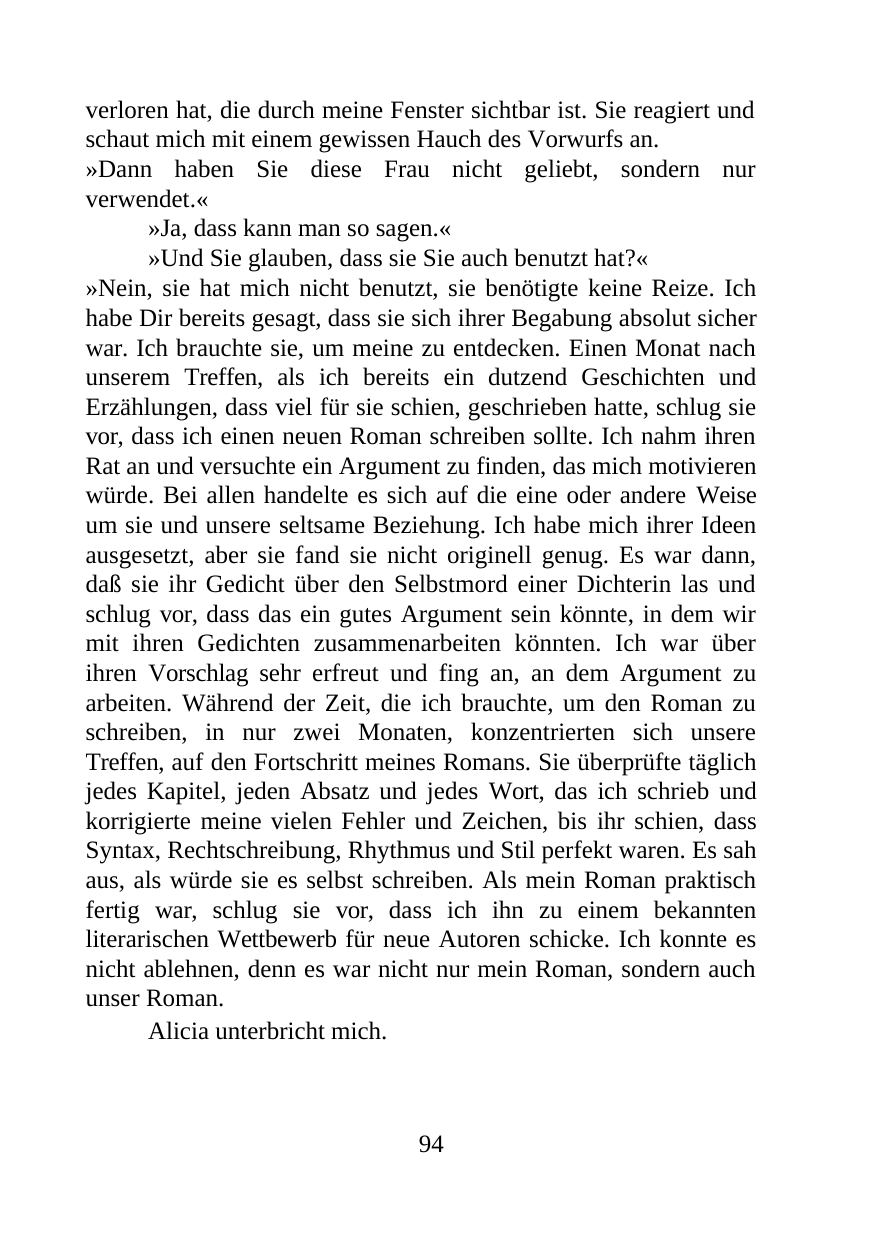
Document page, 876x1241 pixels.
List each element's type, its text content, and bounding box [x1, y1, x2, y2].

text Alicia unterbricht mich. [148, 1016, 789, 1044]
text »Und Sie glauben, dass sie Sie auch benutzt hat?« [148, 243, 789, 272]
text »Dann haben Sie diese Frau nicht geliebt, sondern nur verwendet.« [85, 154, 756, 212]
text »Nein, sie hat mich nicht benutzt, sie benötigte keine Reize. Ich habe Dir bereits gesagt, dass sie sich ihrer Begabung absolut sicher war. Ich brauchte sie, um meine zu entdecken. Einen Monat nach unserem Treffen, als ich bereits ein dutzend Geschichten und Erzählungen, dass viel für sie schien, geschrieben hatte, schlug sie vor, dass ich einen neuen Roman schreiben sollte. Ich nahm ihren Rat an und versuchte ein Argument zu finden, das mich motivieren würde. Bei allen handelte es sich auf die eine oder andere Weise um sie und unsere seltsame Beziehung. Ich habe mich ihrer Ideen ausgesetzt, aber sie fand sie nicht originell genug. Es war dann, daß sie ihr Gedicht über den Selbstmord einer Dichterin las und schlug vor, dass das ein gutes Argument sein könnte, in dem wir mit ihren Gedichten zusammenarbeiten könnten. Ich war über ihren Vorschlag sehr erfreut und fing an, an dem Argument zu arbeiten. Während der Zeit, die ich brauchte, um den Roman zu schreiben, in nur zwei Monaten, konzentrierten sich unsere Treffen, auf den Fortschritt meines Romans. Sie überprüfte täglich jedes Kapitel, jeden Absatz und jedes Wort, das ich schrieb und korrigierte meine vielen Fehler und Zeichen, bis ihr schien, dass Syntax, Rechtschreibung, Rhythmus und Stil perfekt waren. Es sah aus, als würde sie es selbst schreiben. Als mein Roman praktisch fertig war, schlug sie vor, dass ich ihn zu einem bekannten literarischen Wettbewerb für neue Autoren schicke. Ich konnte es nicht ablehnen, denn es war nicht nur mein Roman, sondern auch unser Roman. [85, 273, 757, 1012]
text »Ja, dass kann man so sagen.« [148, 213, 789, 242]
text verloren hat, die durch meine Fenster sichtbar ist. Sie reagiert und schaut mich mit einem gewissen Hauch des Vorwurfs an. [85, 95, 756, 153]
